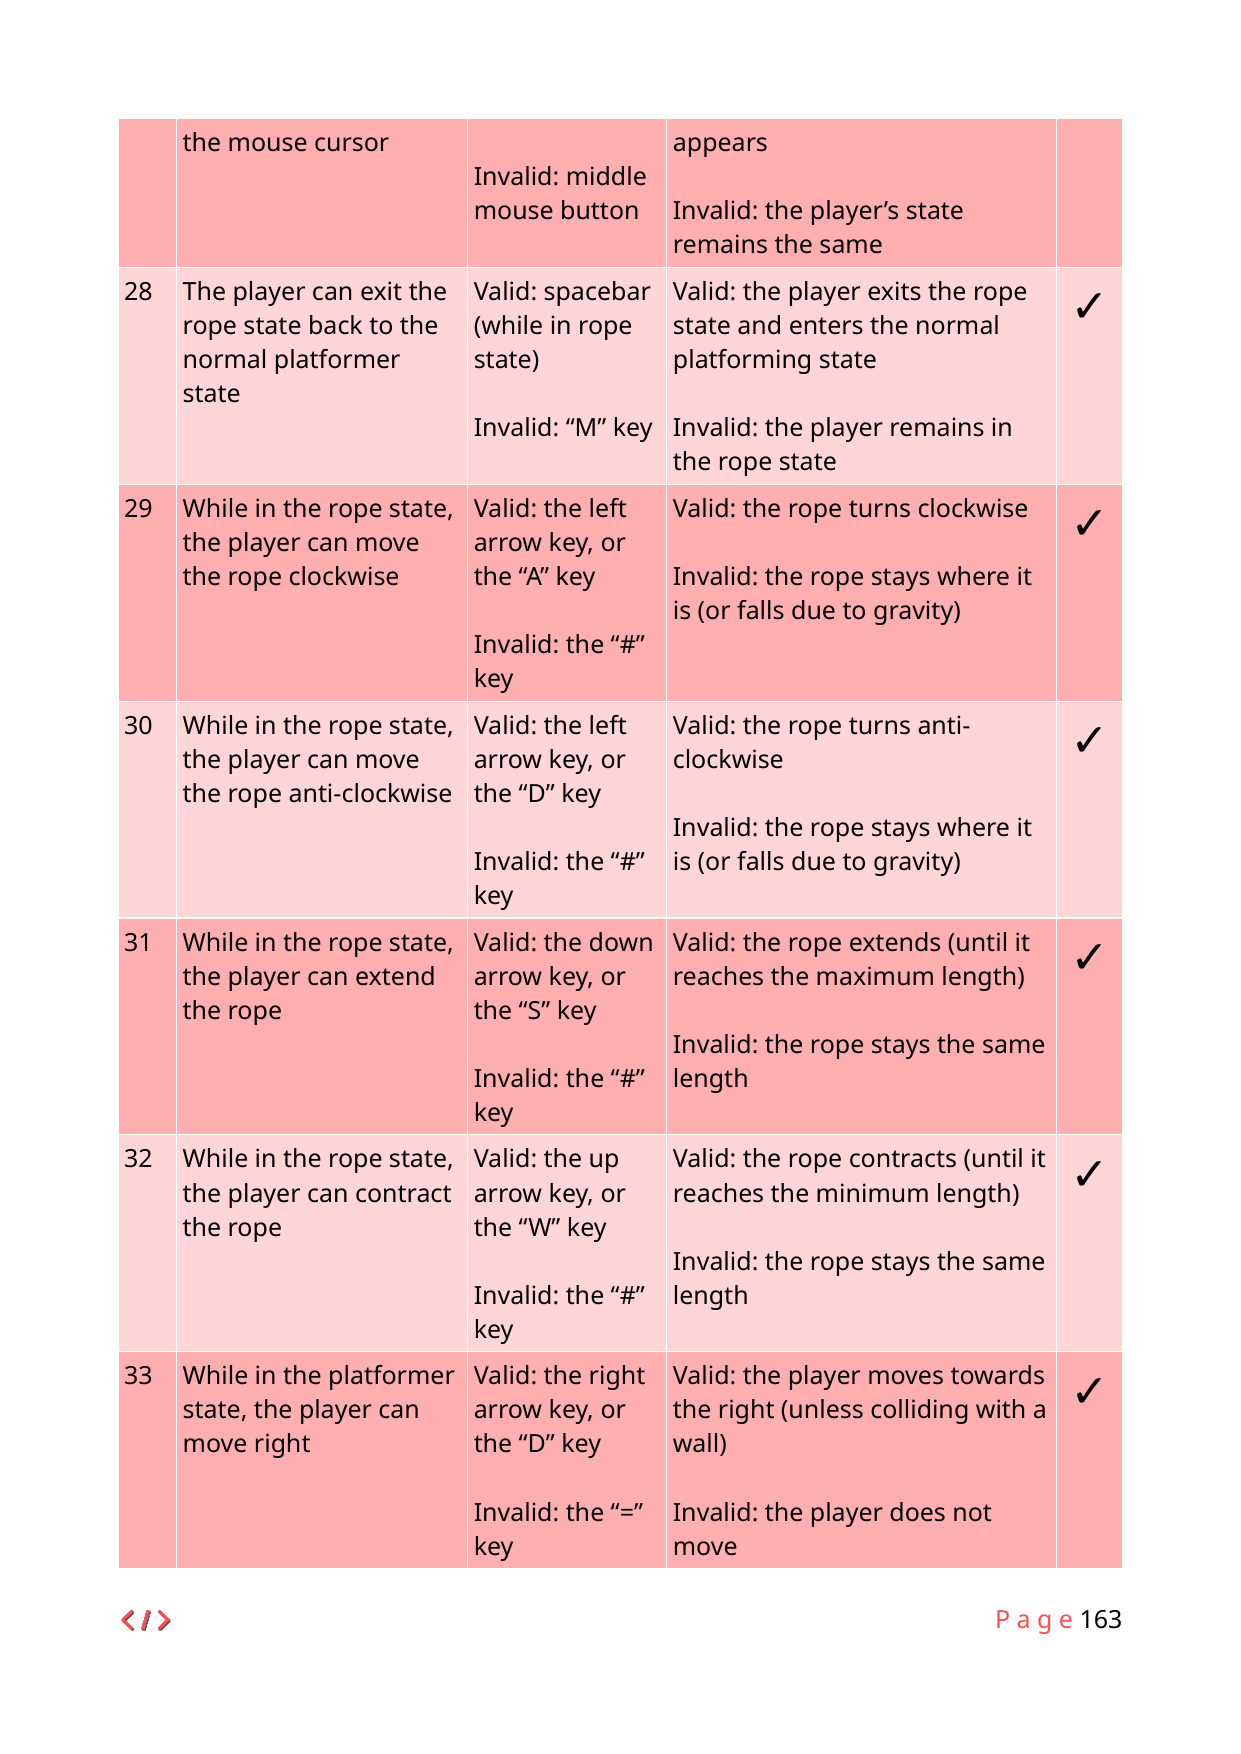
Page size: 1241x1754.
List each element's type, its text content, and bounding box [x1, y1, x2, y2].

table_cell ✓ [1057, 1352, 1122, 1568]
table_cell 32 [119, 1135, 176, 1351]
table_cell Invalid: middle mouse button [468, 119, 666, 267]
table_cell ✓ [1057, 1135, 1122, 1351]
table_cell the mouse cursor [177, 119, 467, 267]
table_cell 31 [119, 919, 176, 1134]
table_cell ✓ [1057, 268, 1122, 484]
table_cell While in the rope state, the player can contract the rope [177, 1135, 467, 1351]
table_cell While in the rope state, the player can move the rope clockwise [177, 485, 467, 701]
table_cell ✓ [1057, 702, 1122, 917]
table_cell 28 [119, 268, 176, 484]
table_cell appears Invalid: the player’s state remains the same [667, 119, 1056, 267]
table_cell Valid: the up arrow key, or the “W” key Invalid: the “#” key [468, 1135, 666, 1351]
table_cell While in the rope state, the player can extend the rope [177, 919, 467, 1134]
table_cell Valid: the left arrow key, or the “A” key Invalid: the “#” key [468, 485, 666, 701]
table_cell [119, 119, 176, 267]
table_cell [1057, 119, 1122, 267]
table_cell The player can exit the rope state back to the normal platformer state [177, 268, 467, 484]
table_cell Valid: spacebar (while in rope state) Invalid: “M” key [468, 268, 666, 484]
table_cell Valid: the left arrow key, or the “D” key Invalid: the “#” key [468, 702, 666, 917]
table_cell Valid: the rope turns anti-clockwise Invalid: the rope stays where it is (or falls due to gravity) [667, 702, 1056, 917]
table_cell While in the platformer state, the player can move right [177, 1352, 467, 1568]
table_cell 30 [119, 702, 176, 917]
table_cell Valid: the rope extends (until it reaches the maximum length) Invalid: the rope stays the same length [667, 919, 1056, 1134]
table_cell 33 [119, 1352, 176, 1568]
table_cell Valid: the player exits the rope state and enters the normal platforming state Invalid: the player remains in the rope state [667, 268, 1056, 484]
table_cell 29 [119, 485, 176, 701]
table_cell Valid: the right arrow key, or the “D” key Invalid: the “=” key [468, 1352, 666, 1568]
picture [116, 1591, 175, 1649]
table_cell Valid: the down arrow key, or the “S” key Invalid: the “#” key [468, 919, 666, 1134]
table_cell Valid: the player moves towards the right (unless colliding with a wall) Invalid: the player does not move [667, 1352, 1056, 1568]
table_cell Valid: the rope contracts (until it reaches the minimum length) Invalid: the rope stays the same length [667, 1135, 1056, 1351]
table_cell ✓ [1057, 485, 1122, 701]
table_cell While in the rope state, the player can move the rope anti-clockwise [177, 702, 467, 917]
table_cell ✓ [1057, 919, 1122, 1134]
table_cell Valid: the rope turns clockwise Invalid: the rope stays where it is (or falls due to gravity) [667, 485, 1056, 701]
